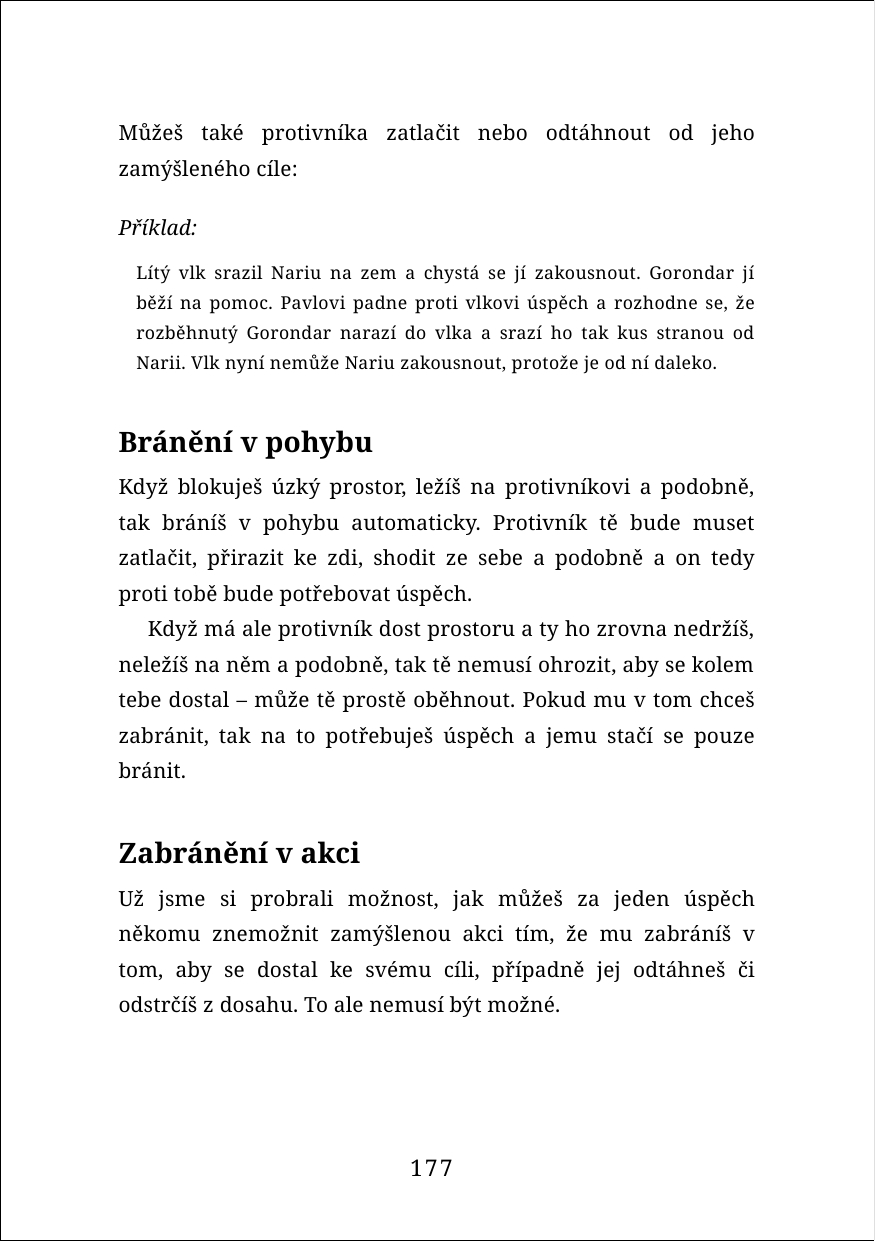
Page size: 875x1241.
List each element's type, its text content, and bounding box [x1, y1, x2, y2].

text Když blokuješ úzký prostor, ležíš na protivníkovi a podobně, tak bráníš v pohybu automaticky. Protivník tě bude muset zatlačit, přirazit ke zdi, shodit ze sebe a podobně a on tedy proti tobě bude potřebovat úspěch. Když má ale protivník dost prostoru a ty ho zrovna nedržíš, neležíš na něm a podobně, tak tě nemusí ohrozit, aby se kolem tebe dostal – může tě prostě oběhnout. Pokud mu v tom chceš zabránit, tak na to potřebuješ úspěch a jemu stačí se pouze bránit. [118, 472, 756, 785]
text Lítý vlk srazil Nariu na zem a chystá se jí zakousnout. Gorondar jí běží na pomoc. Pavlovi padne proti vlkovi úspěch a rozhodne se, že rozběhnutý Gorondar narazí do vlka a srazí ho tak kus stranou od Narii. Vlk nyní nemůže Nariu zakousnout, protože je od ní daleko. [136, 260, 756, 375]
text Můžeš také protivníka zatlačit nebo odtáhnout od jeho zamýšleného cíle: [118, 118, 756, 182]
subtitle Zabránění v akci [118, 833, 756, 872]
text Už jsme si probrali možnost, jak můžeš za jeden úspěch někomu znemožnit zamýšlenou akci tím, že mu zabráníš v tom, aby se dostal ke svému cíli, případně jej odtáhneš či odstrčíš z dosahu. To ale nemusí být možné. [118, 884, 756, 1019]
text Příklad: [118, 213, 756, 241]
subtitle Bránění v pohybu [118, 422, 756, 461]
